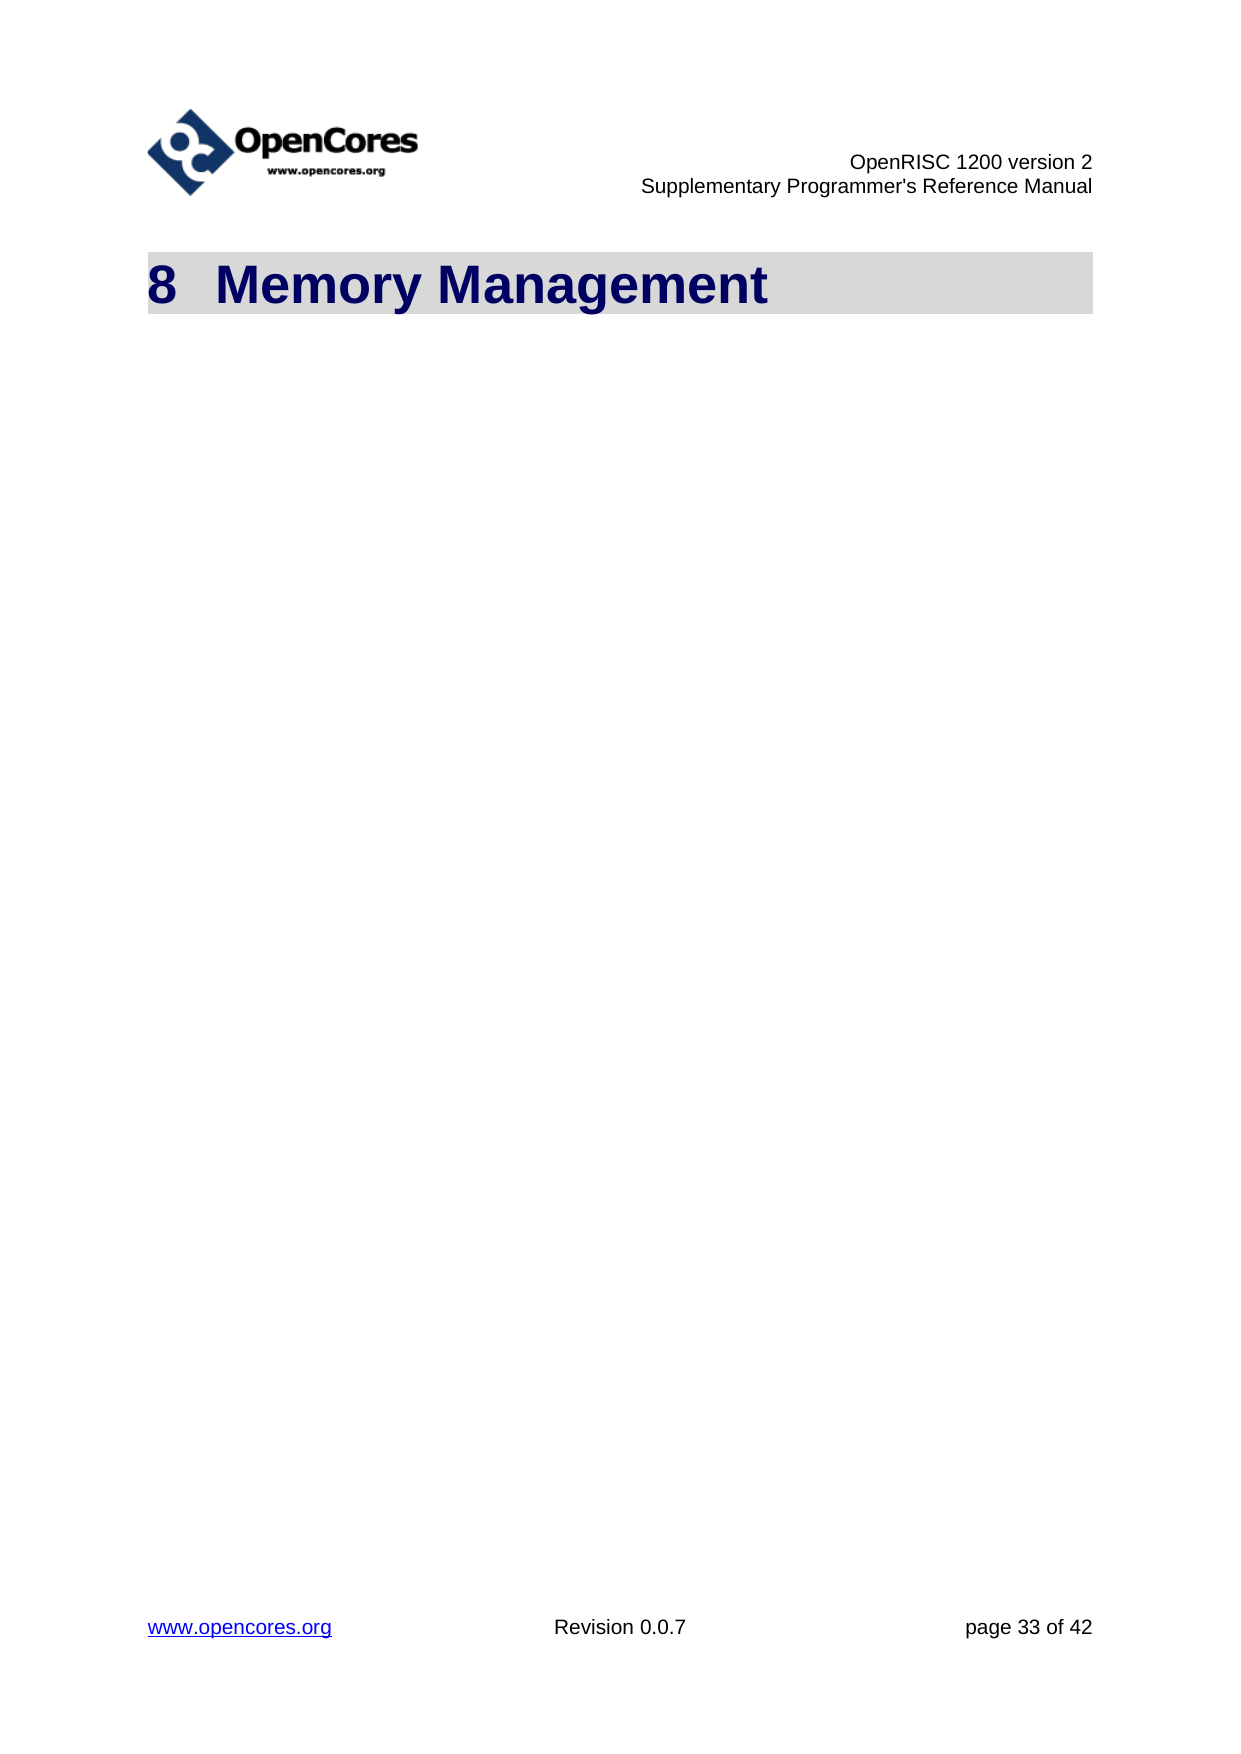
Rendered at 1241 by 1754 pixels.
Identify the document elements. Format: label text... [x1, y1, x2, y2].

subtitle Memory Management [148, 252, 1093, 314]
picture [147, 109, 418, 196]
